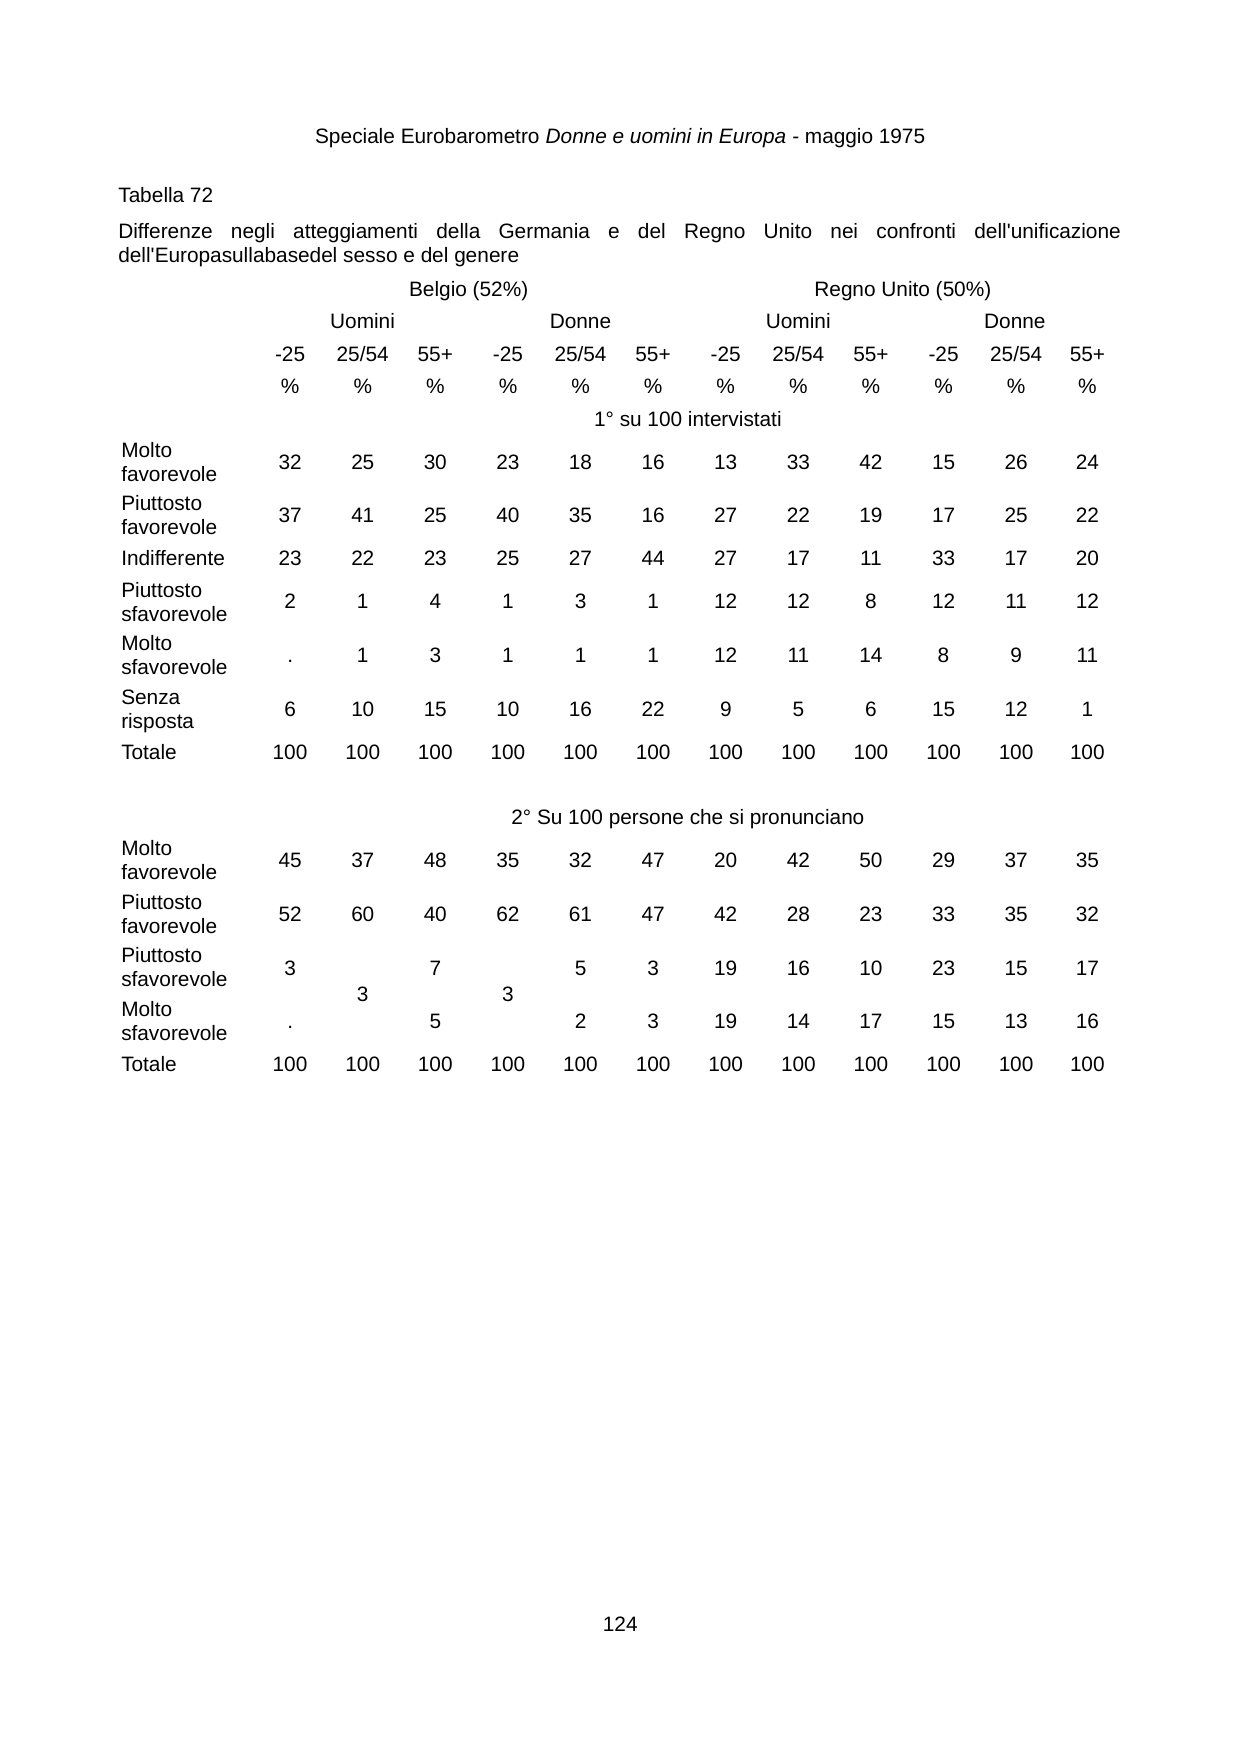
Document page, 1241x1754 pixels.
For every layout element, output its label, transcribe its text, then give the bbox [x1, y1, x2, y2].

table_cell 17 [834, 994, 907, 1048]
table_cell 100 [762, 1048, 834, 1080]
table_cell 100 [834, 736, 907, 768]
table_cell 32 [254, 435, 326, 488]
table_cell 1 [326, 628, 399, 682]
table_cell Senza risposta [118, 682, 253, 736]
table_cell 23 [471, 435, 544, 488]
table_cell 12 [1052, 575, 1122, 628]
table_cell Totale [118, 736, 253, 768]
table_cell 8 [907, 628, 979, 682]
table_cell 30 [399, 435, 471, 488]
table_cell 100 [254, 736, 326, 768]
table_cell % [689, 370, 762, 402]
table_cell -25 [689, 338, 762, 370]
table_cell 8 [834, 575, 907, 628]
table_cell 55+ [617, 338, 689, 370]
table_cell 11 [1052, 628, 1122, 682]
text Tabella 72 [118, 183, 1122, 207]
table_cell 1 [471, 628, 544, 682]
table_cell Uomini [254, 305, 471, 337]
table_cell 9 [689, 682, 762, 736]
table_cell 15 [399, 682, 471, 736]
table_cell 3 [471, 940, 544, 1048]
table_cell 16 [617, 488, 689, 542]
table_cell % [762, 370, 834, 402]
table_cell 52 [254, 887, 326, 940]
table_cell [118, 801, 253, 833]
table_cell 16 [544, 682, 617, 736]
table_cell [834, 768, 907, 801]
table_cell 22 [617, 682, 689, 736]
table_cell 1 [471, 575, 544, 628]
table_cell 17 [980, 542, 1052, 574]
table_cell 100 [907, 1048, 979, 1080]
table_cell Indifferente [118, 542, 253, 574]
table_cell 62 [471, 887, 544, 940]
table_cell 41 [326, 488, 399, 542]
table_cell 3 [544, 575, 617, 628]
table_cell Molto sfavorevole [118, 628, 253, 682]
table_cell 100 [689, 1048, 762, 1080]
table_cell 25 [471, 542, 544, 574]
table_header Regno Unito (50%) [689, 273, 1122, 305]
table_cell 100 [1052, 1048, 1122, 1080]
table_cell % [1052, 370, 1122, 402]
table_cell Donne [907, 305, 1122, 337]
table_cell -25 [254, 338, 326, 370]
table_cell [118, 338, 253, 370]
table_cell 47 [617, 887, 689, 940]
table_cell 14 [762, 994, 834, 1048]
table_cell 100 [254, 1048, 326, 1080]
table_cell 19 [689, 994, 762, 1048]
table_header Belgio (52%) [254, 273, 689, 305]
table_cell 17 [907, 488, 979, 542]
table_cell 2 [254, 575, 326, 628]
table_cell 3 [254, 940, 326, 994]
table_cell 1 [617, 575, 689, 628]
table_cell 5 [762, 682, 834, 736]
table_cell 20 [689, 833, 762, 887]
table_cell 12 [980, 682, 1052, 736]
table_cell 37 [326, 833, 399, 887]
table_cell 24 [1052, 435, 1122, 488]
table_cell 9 [980, 628, 1052, 682]
table_cell 100 [762, 736, 834, 768]
table_cell 25 [980, 488, 1052, 542]
table_cell 2° Su 100 persone che si pronunciano [254, 801, 1122, 833]
table_cell 11 [762, 628, 834, 682]
table_cell 16 [1052, 994, 1122, 1048]
table_cell [118, 305, 253, 337]
table_cell % [980, 370, 1052, 402]
table_cell 32 [544, 833, 617, 887]
table_cell [544, 768, 617, 801]
table_cell Molto sfavorevole [118, 994, 253, 1048]
table_cell [118, 768, 253, 801]
table_cell -25 [471, 338, 544, 370]
table_cell 12 [907, 575, 979, 628]
table_cell . [254, 628, 326, 682]
table_cell 50 [834, 833, 907, 887]
table_cell 100 [326, 736, 399, 768]
table_cell % [471, 370, 544, 402]
table_cell 100 [544, 1048, 617, 1080]
table_cell 35 [1052, 833, 1122, 887]
table_cell 42 [689, 887, 762, 940]
table_cell 23 [907, 940, 979, 994]
table_cell [399, 768, 471, 801]
table_cell 12 [689, 575, 762, 628]
table_cell 47 [617, 833, 689, 887]
table_cell 28 [762, 887, 834, 940]
table_cell 100 [471, 1048, 544, 1080]
table_cell 37 [254, 488, 326, 542]
table_cell 27 [689, 542, 762, 574]
table_cell 1 [1052, 682, 1122, 736]
table_cell 2 [544, 994, 617, 1048]
table_cell 3 [617, 940, 689, 994]
table_cell 33 [907, 542, 979, 574]
table_cell 10 [834, 940, 907, 994]
table_cell Piuttosto favorevole [118, 887, 253, 940]
table_cell 37 [980, 833, 1052, 887]
table_cell 25/54 [544, 338, 617, 370]
table_cell 1 [617, 628, 689, 682]
table_cell [471, 768, 544, 801]
table_cell 45 [254, 833, 326, 887]
table_cell 100 [399, 1048, 471, 1080]
table_cell 23 [399, 542, 471, 574]
table_cell 15 [907, 994, 979, 1048]
table_cell 100 [834, 1048, 907, 1080]
table_cell 100 [617, 736, 689, 768]
table_cell 40 [399, 887, 471, 940]
table_cell [254, 768, 326, 801]
table_cell 13 [980, 994, 1052, 1048]
table_cell 15 [907, 682, 979, 736]
table_cell 10 [326, 682, 399, 736]
table_cell 13 [689, 435, 762, 488]
table_cell 17 [762, 542, 834, 574]
table_cell 55+ [1052, 338, 1122, 370]
table_cell 6 [834, 682, 907, 736]
table_cell 32 [1052, 887, 1122, 940]
table_cell [762, 768, 834, 801]
table_cell 3 [399, 628, 471, 682]
table_cell Piuttosto sfavorevole [118, 575, 253, 628]
table_cell 11 [980, 575, 1052, 628]
table_cell Piuttosto favorevole [118, 488, 253, 542]
table_cell [1052, 768, 1122, 801]
table_cell 25/54 [980, 338, 1052, 370]
table_cell 15 [907, 435, 979, 488]
table_cell 18 [544, 435, 617, 488]
table_cell 19 [834, 488, 907, 542]
table_cell Donne [471, 305, 689, 337]
table_cell [617, 768, 689, 801]
table_cell 100 [399, 736, 471, 768]
table_cell 25/54 [326, 338, 399, 370]
table_cell 100 [907, 736, 979, 768]
table_cell 17 [1052, 940, 1122, 994]
table_cell [118, 402, 253, 434]
table_cell 35 [471, 833, 544, 887]
table_cell 25 [326, 435, 399, 488]
table_cell 55+ [834, 338, 907, 370]
table_cell 22 [326, 542, 399, 574]
table_cell [907, 768, 979, 801]
table_cell [689, 768, 762, 801]
table_cell 61 [544, 887, 617, 940]
table_cell % [834, 370, 907, 402]
table_cell 27 [689, 488, 762, 542]
table_cell 42 [834, 435, 907, 488]
table_cell 14 [834, 628, 907, 682]
table_cell 22 [1052, 488, 1122, 542]
table_cell 44 [617, 542, 689, 574]
table_cell 23 [254, 542, 326, 574]
table_cell 19 [689, 940, 762, 994]
table_cell 100 [471, 736, 544, 768]
table_cell 42 [762, 833, 834, 887]
table_cell 20 [1052, 542, 1122, 574]
table_cell 5 [399, 994, 471, 1048]
table_cell 12 [762, 575, 834, 628]
table_cell Piuttosto sfavorevole [118, 940, 253, 994]
table_cell 26 [980, 435, 1052, 488]
table_cell 40 [471, 488, 544, 542]
table_cell 35 [980, 887, 1052, 940]
table_cell 3 [617, 994, 689, 1048]
table_cell % [544, 370, 617, 402]
table_cell 100 [617, 1048, 689, 1080]
table_header [118, 273, 253, 305]
table_cell 60 [326, 887, 399, 940]
table_cell 100 [980, 736, 1052, 768]
table_cell 27 [544, 542, 617, 574]
table_cell 7 [399, 940, 471, 994]
table_cell 4 [399, 575, 471, 628]
table_cell 100 [980, 1048, 1052, 1080]
table_cell % [254, 370, 326, 402]
table_cell 55+ [399, 338, 471, 370]
table_cell 22 [762, 488, 834, 542]
table_cell 10 [471, 682, 544, 736]
table_cell 1° su 100 intervistati [254, 402, 1122, 434]
table_cell -25 [907, 338, 979, 370]
text Differenze negli atteggiamenti della Germania e del Regno Unito nei confronti dell'unificazione dell'Europasullabasedel sesso e del genere [118, 219, 1122, 267]
table_cell % [617, 370, 689, 402]
table_cell 12 [689, 628, 762, 682]
table_cell [326, 768, 399, 801]
table_cell % [399, 370, 471, 402]
table_cell 100 [1052, 736, 1122, 768]
table_cell 15 [980, 940, 1052, 994]
table_cell 100 [544, 736, 617, 768]
table_cell 35 [544, 488, 617, 542]
table_cell 100 [326, 1048, 399, 1080]
table_cell Uomini [689, 305, 907, 337]
table_cell 33 [762, 435, 834, 488]
table_cell [118, 370, 253, 402]
table_cell 16 [762, 940, 834, 994]
table_cell % [326, 370, 399, 402]
table_cell [980, 768, 1052, 801]
table_cell 5 [544, 940, 617, 994]
table_cell 23 [834, 887, 907, 940]
table_cell Molto favorevole [118, 833, 253, 887]
table_cell 25/54 [762, 338, 834, 370]
table_cell 33 [907, 887, 979, 940]
table_cell 3 [326, 940, 399, 1048]
table_cell Molto favorevole [118, 435, 253, 488]
table_cell 16 [617, 435, 689, 488]
table_cell % [907, 370, 979, 402]
table_cell 48 [399, 833, 471, 887]
table_cell . [254, 994, 326, 1048]
table_cell 1 [544, 628, 617, 682]
table_cell 25 [399, 488, 471, 542]
table_cell 6 [254, 682, 326, 736]
table_cell 1 [326, 575, 399, 628]
table_cell Totale [118, 1048, 253, 1080]
table_cell 11 [834, 542, 907, 574]
table_cell 29 [907, 833, 979, 887]
table_cell 100 [689, 736, 762, 768]
